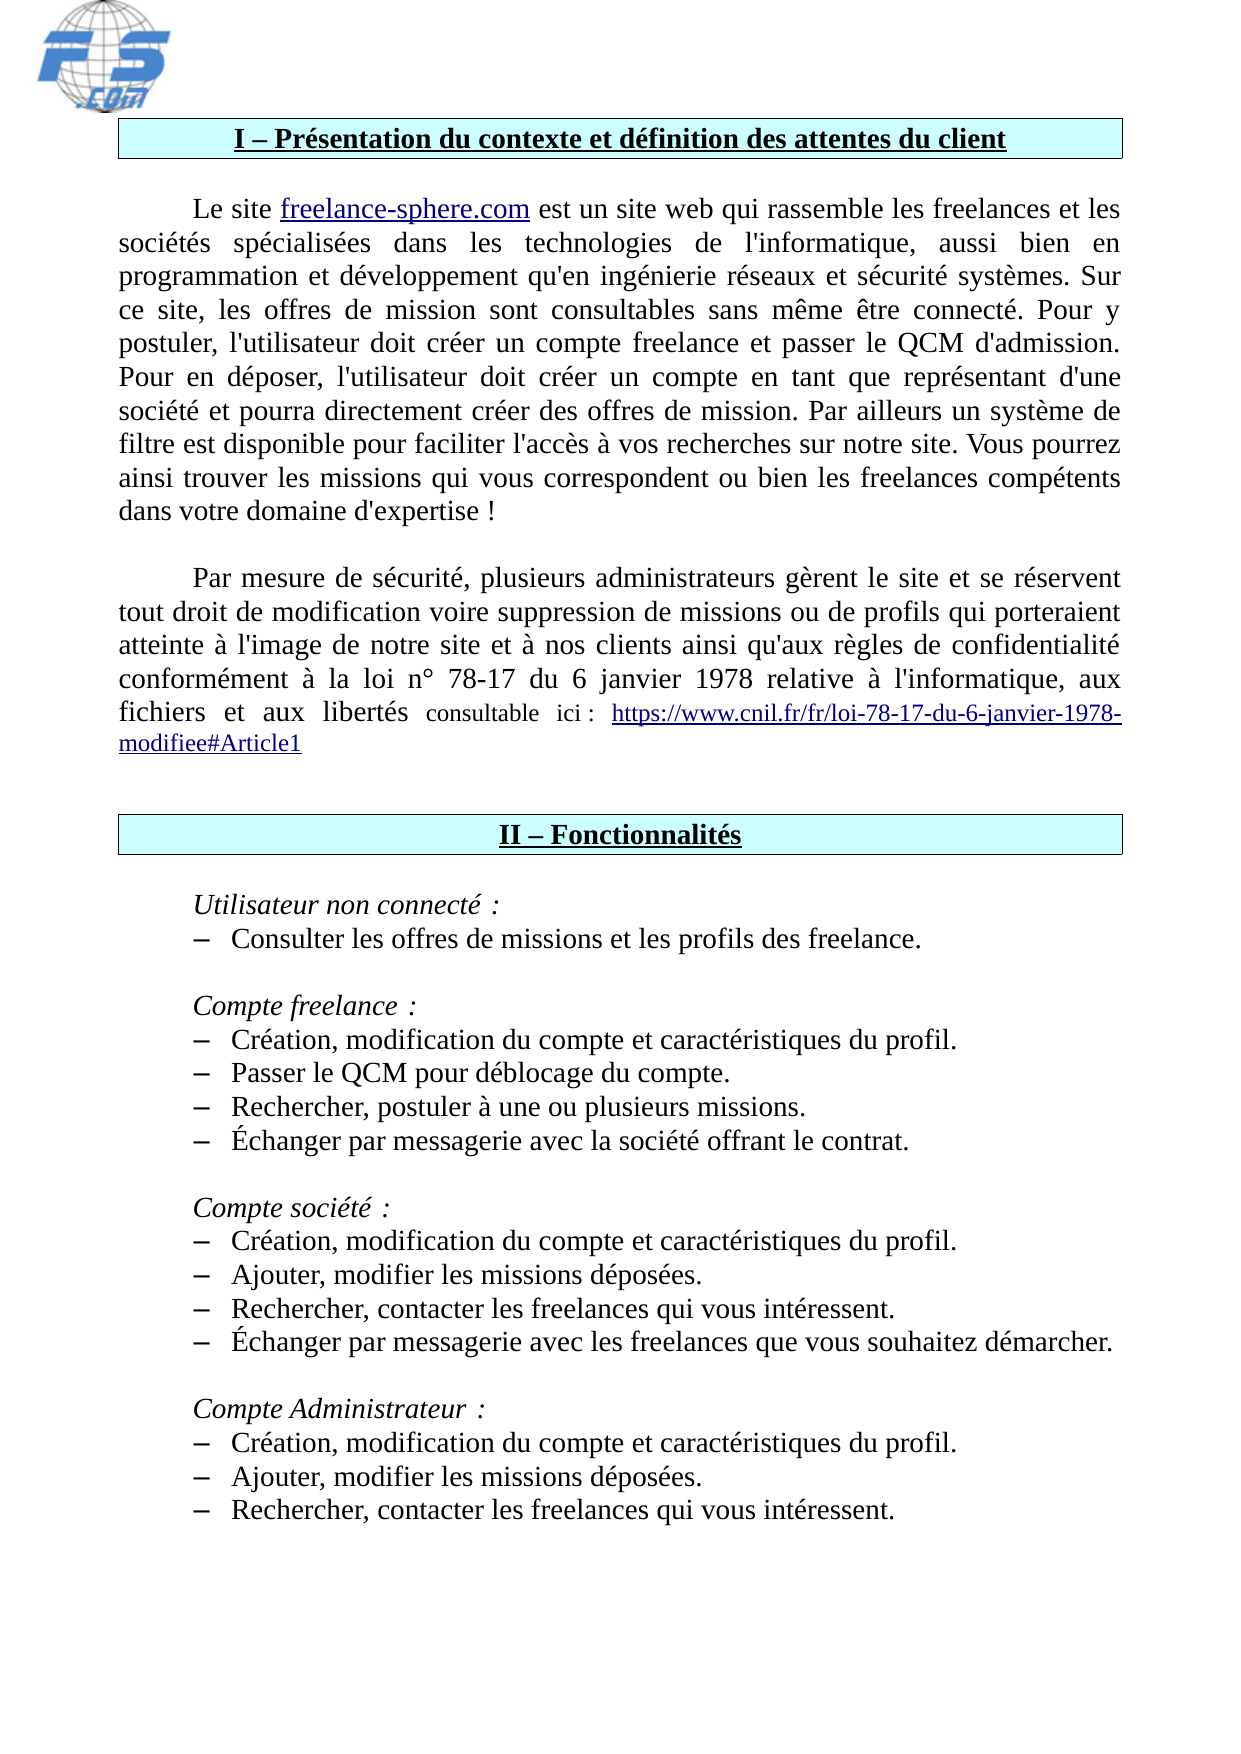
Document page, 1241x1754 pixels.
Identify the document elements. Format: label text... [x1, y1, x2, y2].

list Création, modification du compte et caractéristiques du profil. [193, 1022, 1122, 1055]
text Compte freelance : [118, 988, 1122, 1022]
list Rechercher, postuler à une ou plusieurs missions. [193, 1089, 1122, 1123]
list Création, modification du compte et caractéristiques du profil. [193, 1425, 1122, 1459]
list Passer le QCM pour déblocage du compte. [193, 1055, 1122, 1089]
text Le site freelance-sphere.com est un site web qui rassemble les freelances et les sociétés spécialisées dans les technologies de l'informatique, aussi bien en programmation et développement qu'en ingénierie réseaux et sécurité systèmes. Sur ce site, les offres de mission sont consultables sans même être connecté. Pour y postuler, l'utilisateur doit créer un compte freelance et passer le QCM d'admission. Pour en déposer, l'utilisateur doit créer un compte en tant que représentant d'une société et pourra directement créer des offres de mission. Par ailleurs un système de filtre est disponible pour faciliter l'accès à vos recherches sur notre site. Vous pourrez ainsi trouver les missions qui vous correspondent ou bien les freelances compétents dans votre domaine d'expertise ! [118, 191, 1122, 527]
text Compte Administrateur : [118, 1392, 1122, 1425]
text I – Présentation du contexte et définition des attentes du client [119, 119, 1122, 158]
list Échanger par messagerie avec la société offrant le contrat. [193, 1123, 1122, 1156]
list Création, modification du compte et caractéristiques du profil. [193, 1223, 1122, 1257]
picture [0, 0, 202, 113]
list Ajouter, modifier les missions déposées. [193, 1459, 1122, 1492]
text Compte société : [118, 1190, 1122, 1223]
text Utilisateur non connecté : [118, 887, 1122, 921]
list Rechercher, contacter les freelances qui vous intéressent. [193, 1492, 1122, 1526]
list Rechercher, contacter les freelances qui vous intéressent. [193, 1291, 1122, 1324]
list Échanger par messagerie avec les freelances que vous souhaitez démarcher. [193, 1324, 1122, 1358]
list Consulter les offres de missions et les profils des freelance. [193, 921, 1122, 955]
text II – Fonctionnalités [119, 815, 1122, 854]
list Ajouter, modifier les missions déposées. [193, 1257, 1122, 1291]
text Par mesure de sécurité, plusieurs administrateurs gèrent le site et se réservent tout droit de modification voire suppression de missions ou de profils qui porteraient atteinte à l'image de notre site et à nos clients ainsi qu'aux règles de confidentialité conformément à la loi n° 78-17 du 6 janvier 1978 relative à l'informatique, aux fichiers et aux libertés consultable ici : https://www.cnil.fr/fr/loi-78-17-du-6-janvier-1978-modifiee#Article1 [118, 560, 1122, 757]
